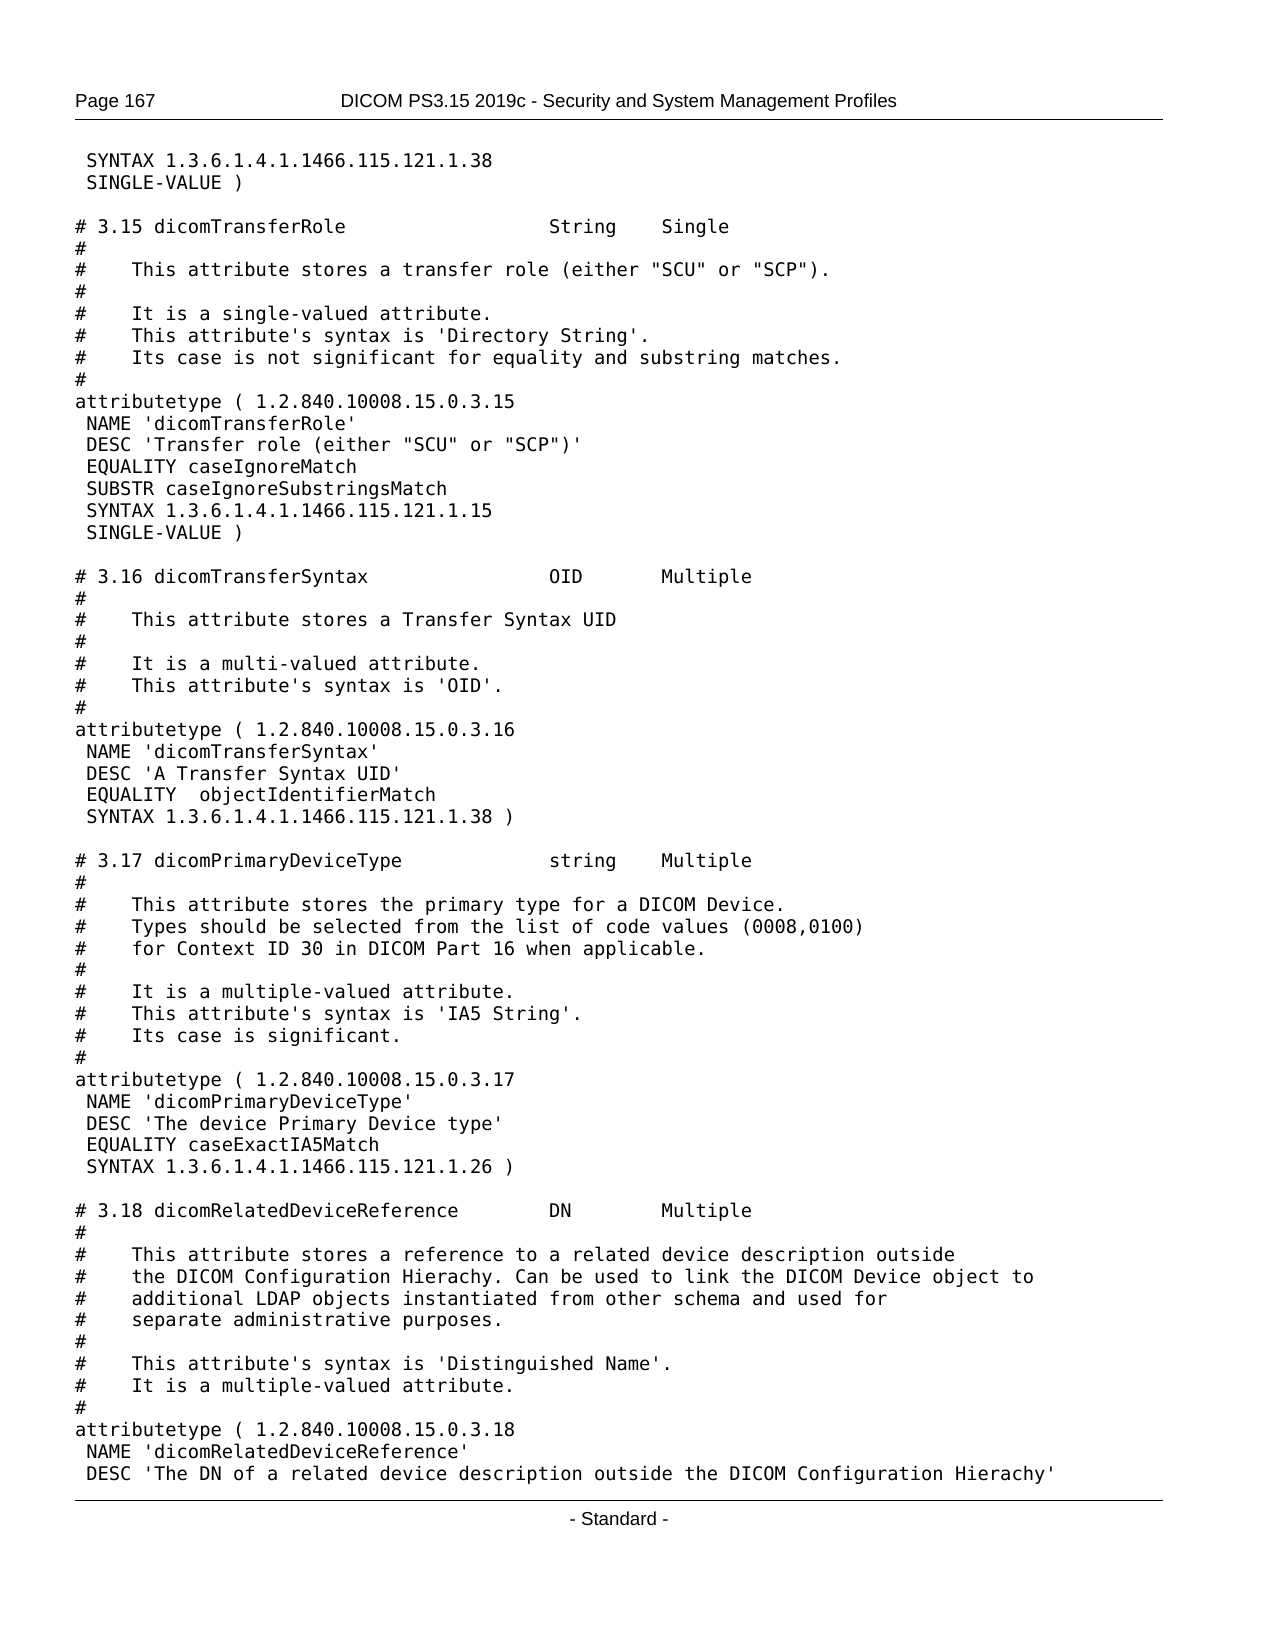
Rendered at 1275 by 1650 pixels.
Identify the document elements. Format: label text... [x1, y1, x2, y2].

text SYNTAX 1.3.6.1.4.1.1466.115.121.1.38 SINGLE-VALUE ) # 3.15 dicomTransferRole String Single # # This attribute stores a transfer role (either "SCU" or "SCP"). # # It is a single-valued attribute. # This attribute's syntax is 'Directory String'. # Its case is not significant for equality and substring matches. # attributetype ( 1.2.840.10008.15.0.3.15 NAME 'dicomTransferRole' DESC 'Transfer role (either "SCU" or "SCP")' EQUALITY caseIgnoreMatch SUBSTR caseIgnoreSubstringsMatch SYNTAX 1.3.6.1.4.1.1466.115.121.1.15 SINGLE-VALUE ) # 3.16 dicomTransferSyntax OID Multiple # # This attribute stores a Transfer Syntax UID # # It is a multi-valued attribute. # This attribute's syntax is 'OID'. # attributetype ( 1.2.840.10008.15.0.3.16 NAME 'dicomTransferSyntax' DESC 'A Transfer Syntax UID' EQUALITY objectIdentifierMatch SYNTAX 1.3.6.1.4.1.1466.115.121.1.38 ) # 3.17 dicomPrimaryDeviceType string Multiple # # This attribute stores the primary type for a DICOM Device. # Types should be selected from the list of code values (0008,0100) # for Context ID 30 in DICOM Part 16 when applicable. # # It is a multiple-valued attribute. # This attribute's syntax is 'IA5 String'. # Its case is significant. # attributetype ( 1.2.840.10008.15.0.3.17 NAME 'dicomPrimaryDeviceType' DESC 'The device Primary Device type' EQUALITY caseExactIA5Match SYNTAX 1.3.6.1.4.1.1466.115.121.1.26 ) # 3.18 dicomRelatedDeviceReference DN Multiple # # This attribute stores a reference to a related device description outside # the DICOM Configuration Hierachy. Can be used to link the DICOM Device object to # additional LDAP objects instantiated from other schema and used for # separate administrative purposes. # # This attribute's syntax is 'Distinguished Name'. # It is a multiple-valued attribute. # attributetype ( 1.2.840.10008.15.0.3.18 NAME 'dicomRelatedDeviceReference' DESC 'The DN of a related device description outside the DICOM Configuration Hierachy' [75, 150, 1162, 1484]
